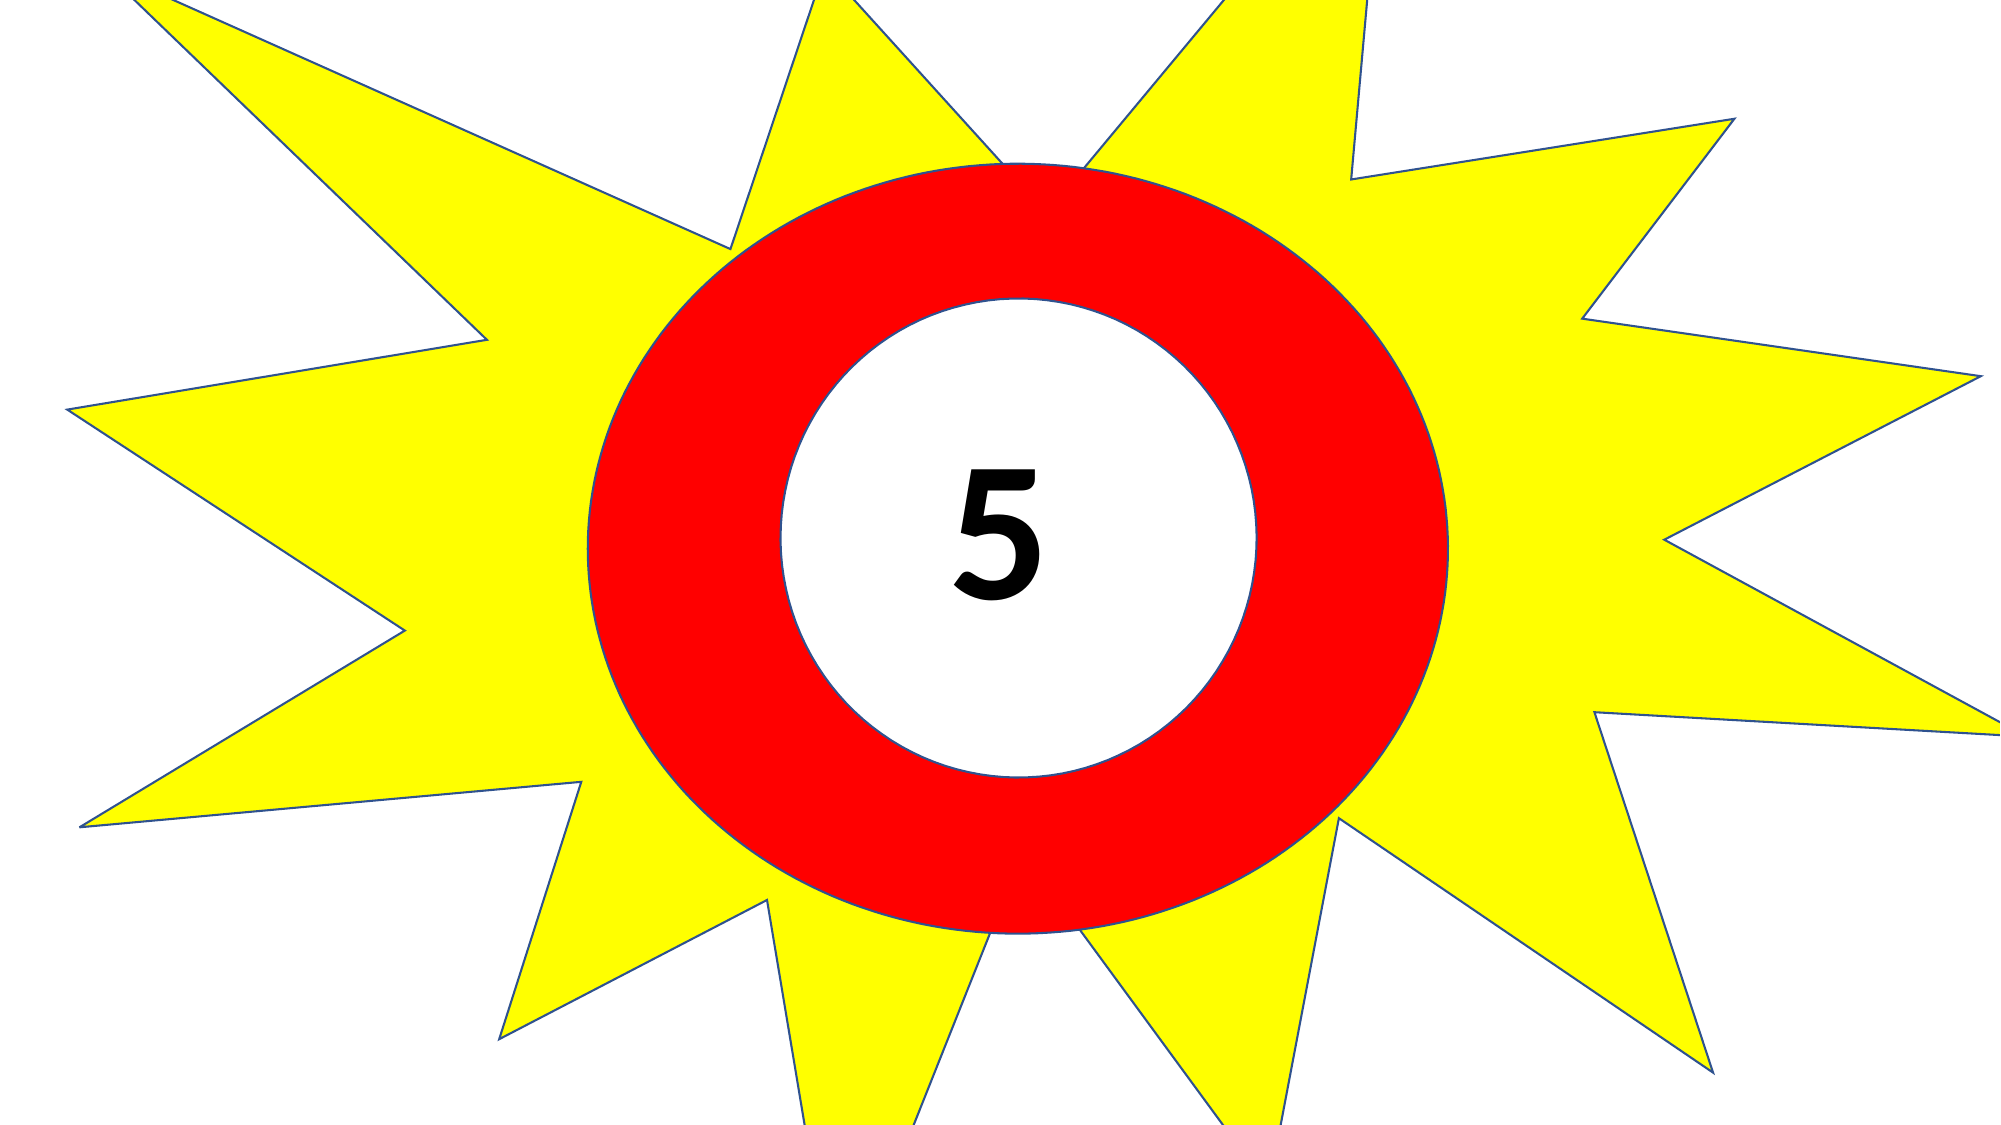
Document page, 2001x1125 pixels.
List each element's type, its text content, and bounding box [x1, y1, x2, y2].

text_box 5 [888, 391, 1206, 650]
text_box [67, 0, 2000, 1125]
